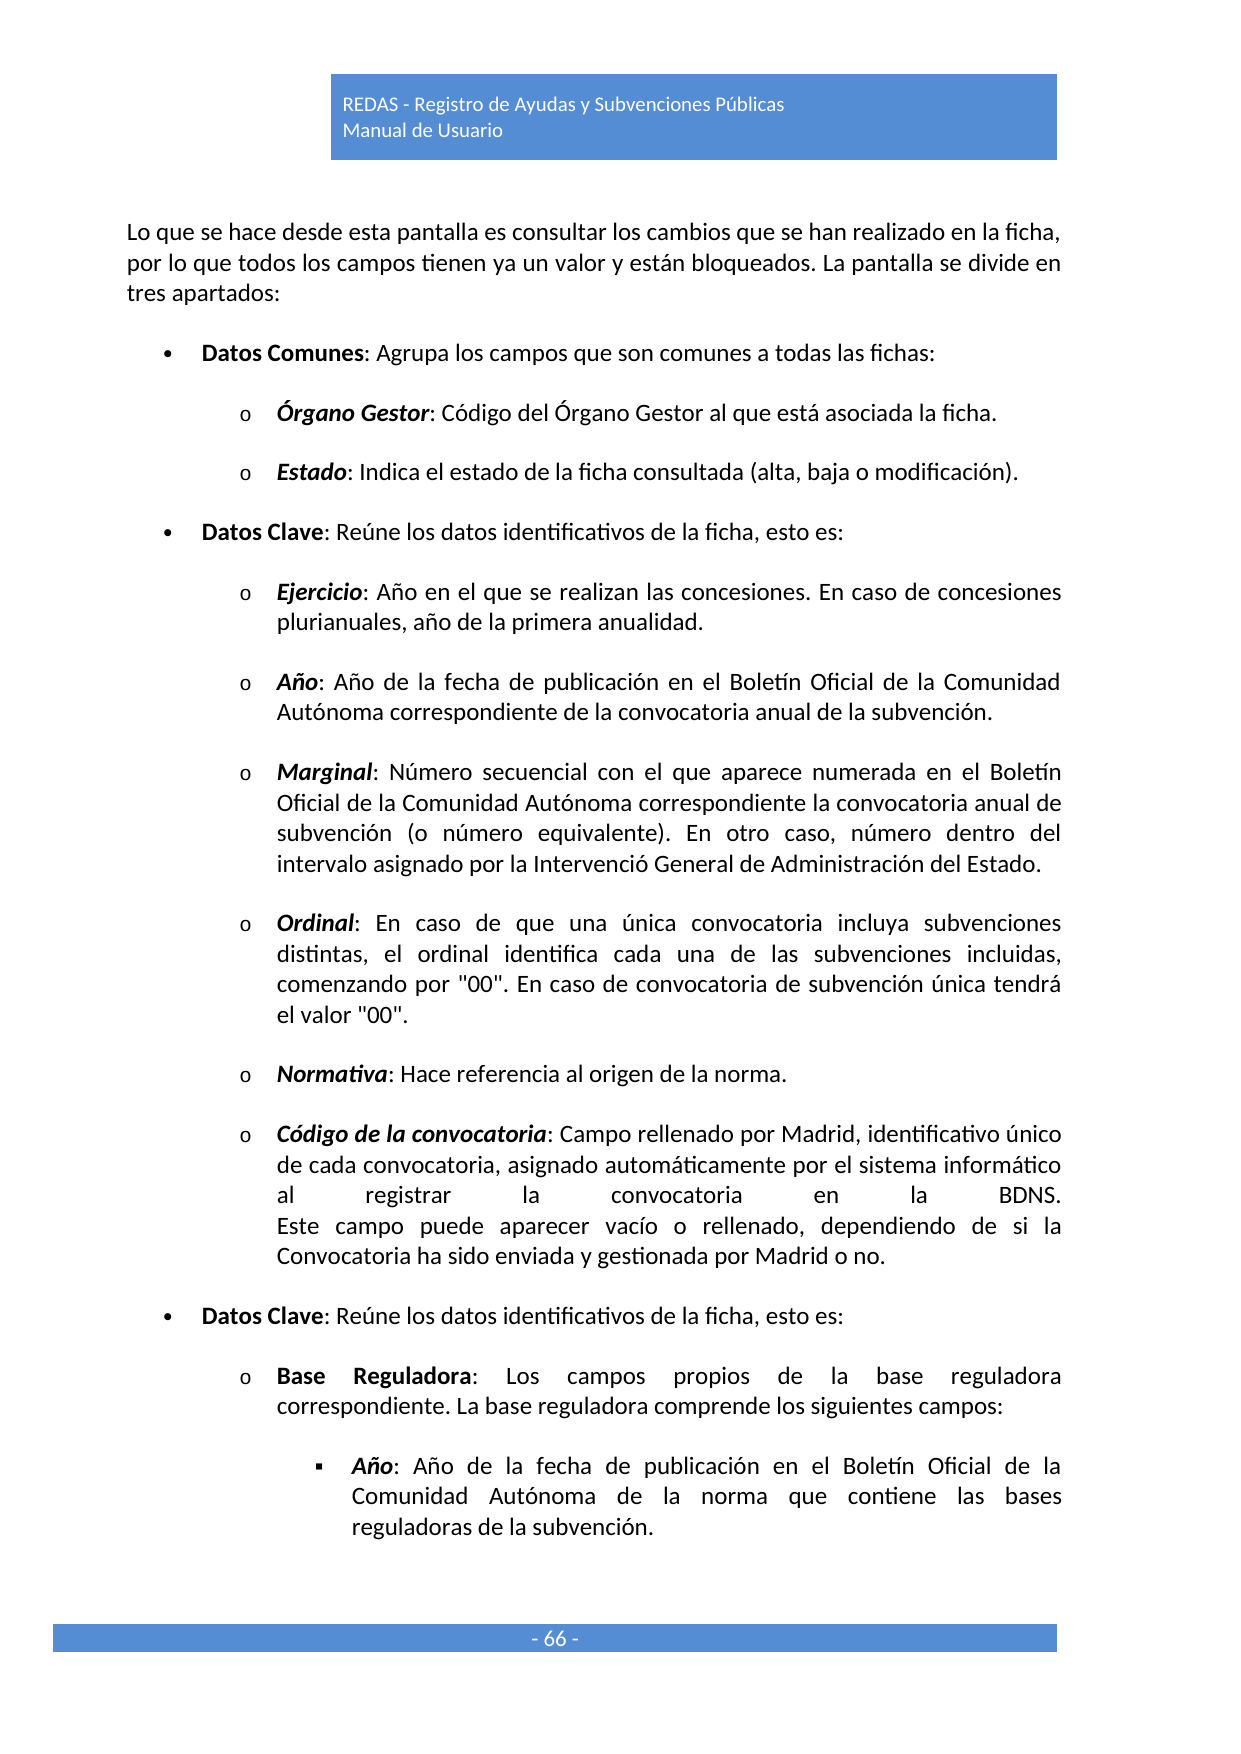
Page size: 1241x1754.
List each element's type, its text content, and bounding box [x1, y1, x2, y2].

list Año: Año de la fecha de publicación en el Boletín Oficial de la Comunidad Autónoma correspondiente de la convocatoria anual de la subvención. [239, 666, 1062, 727]
list Código de la convocatoria: Campo rellenado por Madrid, identificativo único de cada convocatoria, asignado automáticamente por el sistema informático al registrar la convocatoria en la BDNS. Este campo puede aparecer vacío o rellenado, dependiendo de si la Convocatoria ha sido enviada y gestionada por Madrid o no. [239, 1118, 1062, 1271]
list Datos Clave: Reúne los datos identificativos de la ficha, esto es: [164, 516, 1062, 547]
list Base Reguladora: Los campos propios de la base reguladora correspondiente. La base reguladora comprende los siguientes campos: [239, 1360, 1062, 1421]
list Normativa: Hace referencia al origen de la norma. [239, 1059, 1062, 1089]
text Lo que se hace desde esta pantalla es consultar los cambios que se han realizado en la ficha, por lo que todos los campos tienen ya un valor y están bloqueados. La pantalla se divide en tres apartados: [127, 216, 1062, 308]
list Ordinal: En caso de que una única convocatoria incluya subvenciones distintas, el ordinal identifica cada una de las subvenciones incluidas, comenzando por "00". En caso de convocatoria de subvención única tendrá el valor "00". [239, 907, 1062, 1029]
list Datos Clave: Reúne los datos identificativos de la ficha, esto es: [164, 1300, 1062, 1331]
list Marginal: Número secuencial con el que aparece numerada en el Boletín Oficial de la Comunidad Autónoma correspondiente la convocatoria anual de subvención (o número equivalente). En otro caso, número dentro del intervalo asignado por la Intervenció General de Administración del Estado. [239, 756, 1062, 878]
list Año: Año de la fecha de publicación en el Boletín Oficial de la Comunidad Autónoma de la norma que contiene las bases reguladoras de la subvención. [314, 1450, 1062, 1542]
list Ejercicio: Año en el que se realizan las concesiones. En caso de concesiones plurianuales, año de la primera anualidad. [239, 576, 1062, 637]
list Estado: Indica el estado de la ficha consultada (alta, baja o modificación). [239, 456, 1062, 487]
list Órgano Gestor: Código del Órgano Gestor al que está asociada la ficha. [239, 397, 1062, 427]
list Datos Comunes: Agrupa los campos que son comunes a todas las fichas: [164, 337, 1062, 367]
